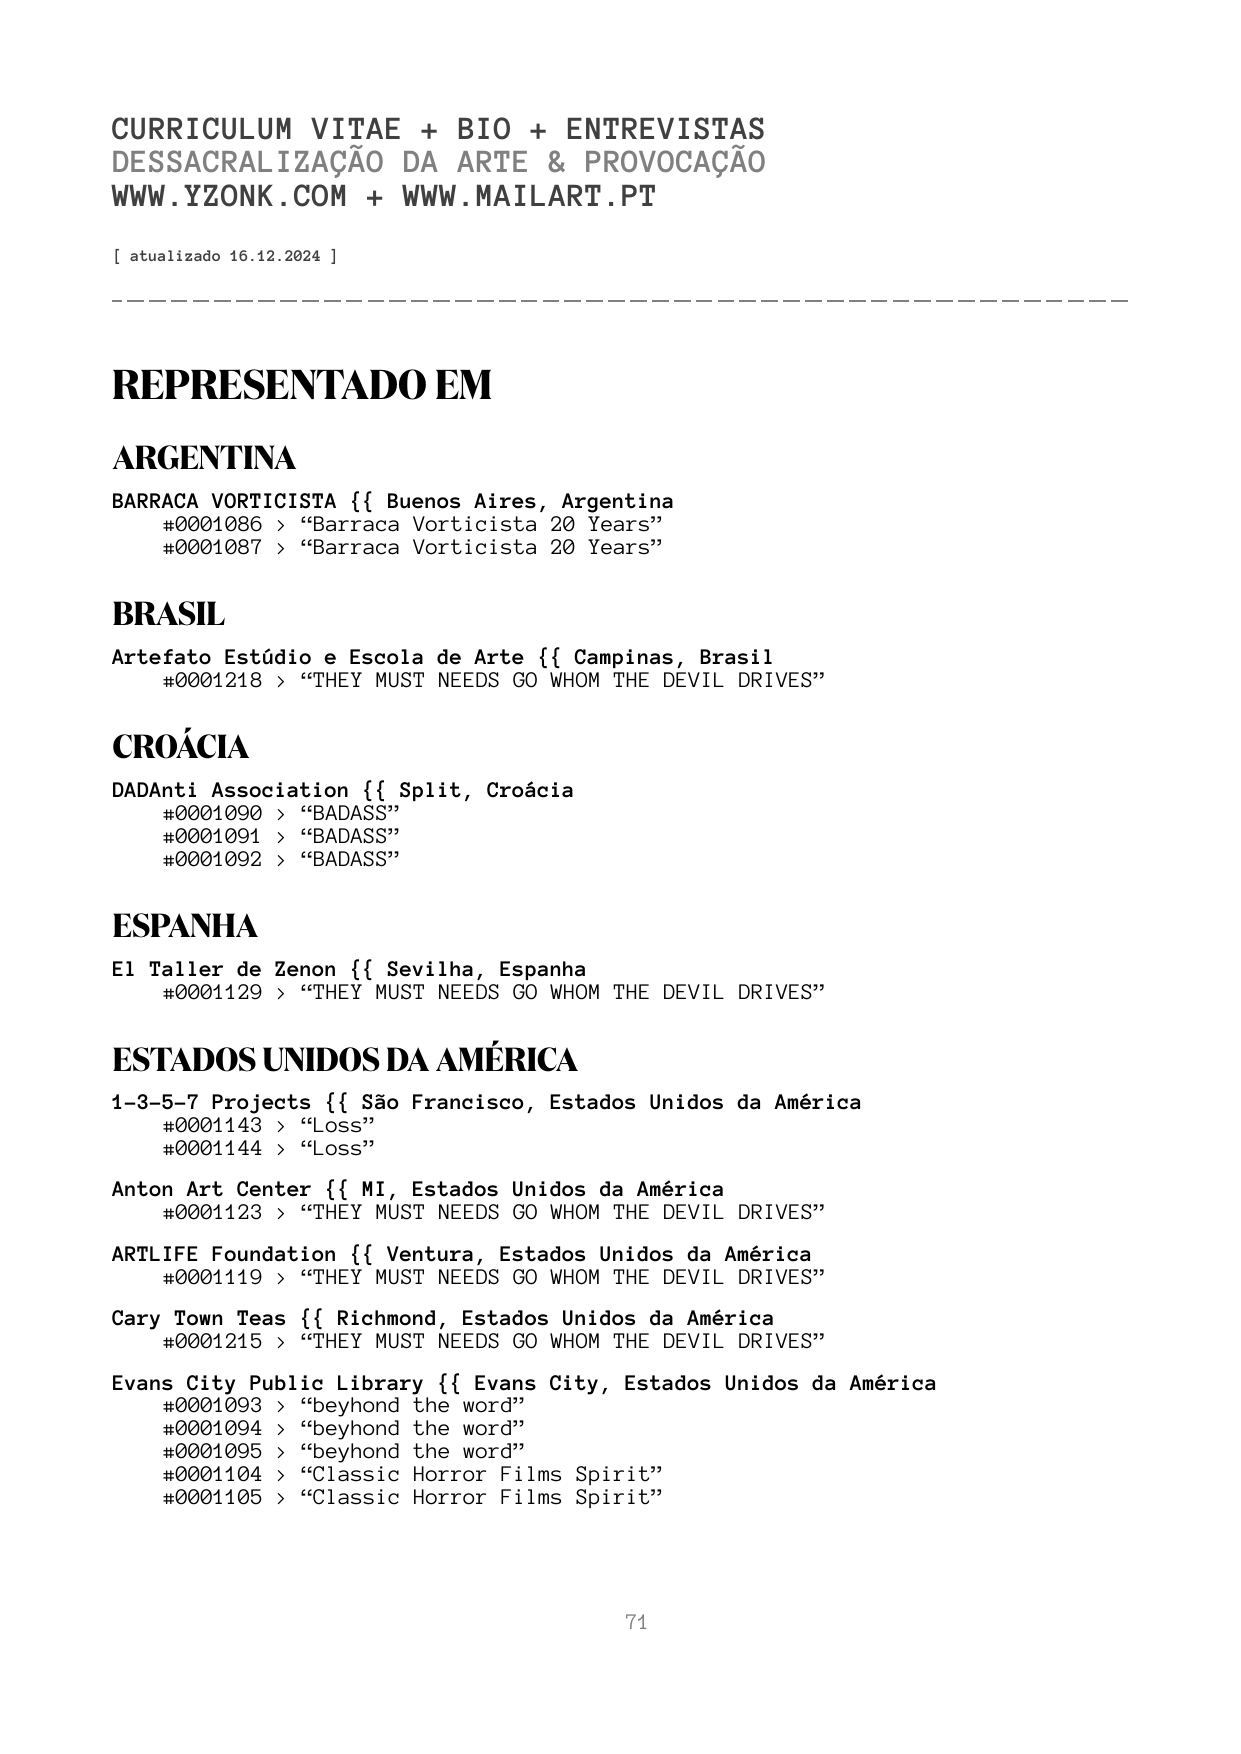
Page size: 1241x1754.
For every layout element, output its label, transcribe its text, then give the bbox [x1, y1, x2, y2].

list #0001218 > “THEY MUST NEEDS GO WHOM THE DEVIL DRIVES” [163, 668, 1128, 691]
list #0001090 > “BADASS” [163, 802, 1128, 824]
list #0001094 > “beyhond the word” [163, 1417, 1128, 1440]
subtitle BARRACA VORTICISTA {{ Buenos Aires, Argentina [112, 489, 1128, 512]
subtitle Anton Art Center {{ MI, Estados Unidos da América [112, 1178, 1128, 1201]
subtitle Evans City Public Library {{ Evans City, Estados Unidos da América [112, 1371, 1128, 1394]
subtitle Argentina [112, 444, 1128, 477]
list #0001091 > “BADASS” [163, 824, 1128, 847]
subtitle Representado em [112, 367, 1128, 408]
subtitle 1-3-5-7 Projects {{ São Francisco, Estados Unidos da América [112, 1091, 1128, 1114]
list #0001086 > “Barraca Vorticista 20 Years” [163, 512, 1128, 535]
subtitle DADAnti Association {{ Split, Croácia [112, 779, 1128, 802]
list #0001104 > “Classic Horror Films Spirit” [163, 1463, 1128, 1486]
list #0001123 > “THEY MUST NEEDS GO WHOM THE DEVIL DRIVES” [163, 1201, 1128, 1224]
list #0001093 > “beyhond the word” [163, 1394, 1128, 1417]
list #0001129 > “THEY MUST NEEDS GO WHOM THE DEVIL DRIVES” [163, 981, 1128, 1003]
list #0001095 > “beyhond the word” [163, 1440, 1128, 1463]
subtitle Estados Unidos da América [112, 1045, 1128, 1078]
list #0001119 > “THEY MUST NEEDS GO WHOM THE DEVIL DRIVES” [163, 1265, 1128, 1288]
subtitle Artefato Estúdio e Escola de Arte {{ Campinas, Brasil [112, 646, 1128, 668]
list #0001092 > “BADASS” [163, 847, 1128, 870]
list #0001105 > “Classic Horror Films Spirit” [163, 1486, 1128, 1509]
list #0001144 > “Loss” [163, 1137, 1128, 1159]
subtitle El Taller de Zenon {{ Sevilha, Espanha [112, 958, 1128, 981]
subtitle BRAsIL [112, 600, 1128, 633]
list #0001087 > “Barraca Vorticista 20 Years” [163, 535, 1128, 558]
list #0001143 > “Loss” [163, 1114, 1128, 1137]
subtitle Croácia [112, 733, 1128, 766]
subtitle Cary Town Teas {{ Richmond, Estados Unidos da América [112, 1307, 1128, 1330]
subtitle ARTLIFE Foundation {{ Ventura, Estados Unidos da América [112, 1242, 1128, 1265]
list #0001215 > “THEY MUST NEEDS GO WHOM THE DEVIL DRIVES” [163, 1330, 1128, 1353]
subtitle Espanha [112, 912, 1128, 945]
